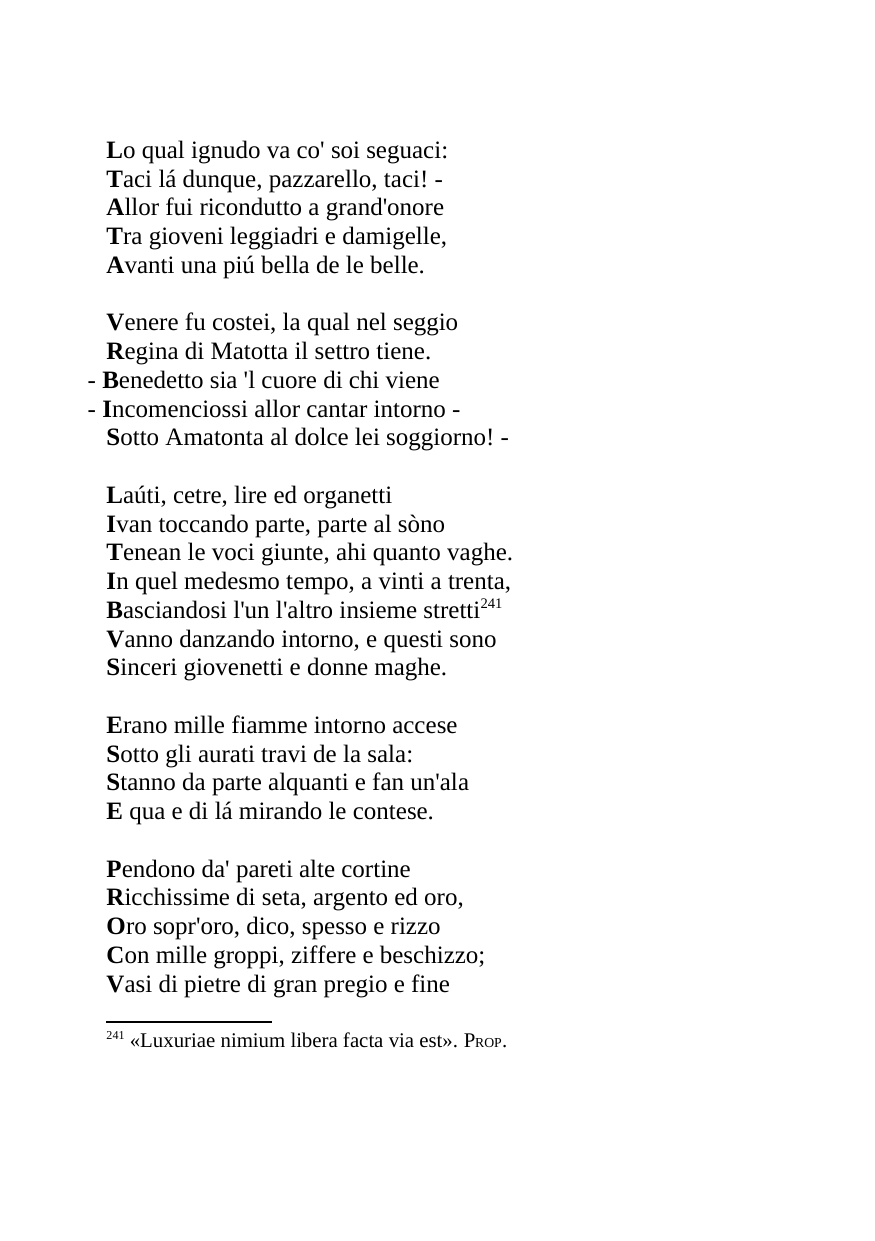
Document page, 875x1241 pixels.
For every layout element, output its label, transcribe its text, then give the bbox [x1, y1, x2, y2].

text Basciandosi l'un l'altro insieme stretti [106, 595, 768, 624]
text Allor fui ricondutto a grand'onore [106, 192, 768, 221]
text Pendono da' pareti alte cortine [106, 854, 768, 882]
text Tra gioveni leggiadri e damigelle, [106, 221, 768, 250]
text Regina di Matotta il settro tiene. [106, 336, 768, 365]
text Sotto gli aurati travi de la sala: [106, 739, 768, 767]
text Vanno danzando intorno, e questi sono [106, 624, 768, 652]
text Lo qual ignudo va co' soi seguaci: [106, 135, 768, 164]
text - Incomenciossi allor cantar intorno - [87, 394, 768, 422]
text Erano mille fiamme intorno accese [106, 710, 768, 739]
text Con mille groppi, ziffere e beschizzo; [106, 940, 768, 969]
text Stanno da parte alquanti e fan un'ala [106, 767, 768, 796]
text Avanti una piú bella de le belle. [106, 250, 768, 279]
text Taci lá dunque, pazzarello, taci! - [106, 164, 768, 192]
text «Luxuriae nimium libera facta via est». Prop. [106, 1028, 768, 1052]
text Tenean le voci giunte, ahi quanto vaghe. [106, 537, 768, 566]
text Venere fu costei, la qual nel seggio [106, 307, 768, 336]
text Vasi di pietre di gran pregio e fine [106, 969, 768, 997]
text Ivan toccando parte, parte al sòno [106, 509, 768, 537]
text E qua e di lá mirando le contese. [106, 796, 768, 825]
text Ricchissime di seta, argento ed oro, [106, 882, 768, 911]
text Sinceri giovenetti e donne maghe. [106, 652, 768, 681]
text Sotto Amatonta al dolce lei soggiorno! - [106, 422, 768, 451]
text Oro sopr'oro, dico, spesso e rizzo [106, 911, 768, 940]
text Laúti, cetre, lire ed organetti [106, 480, 768, 509]
text In quel medesmo tempo, a vinti a trenta, [106, 566, 768, 595]
text - Benedetto sia 'l cuore di chi viene [87, 365, 768, 394]
